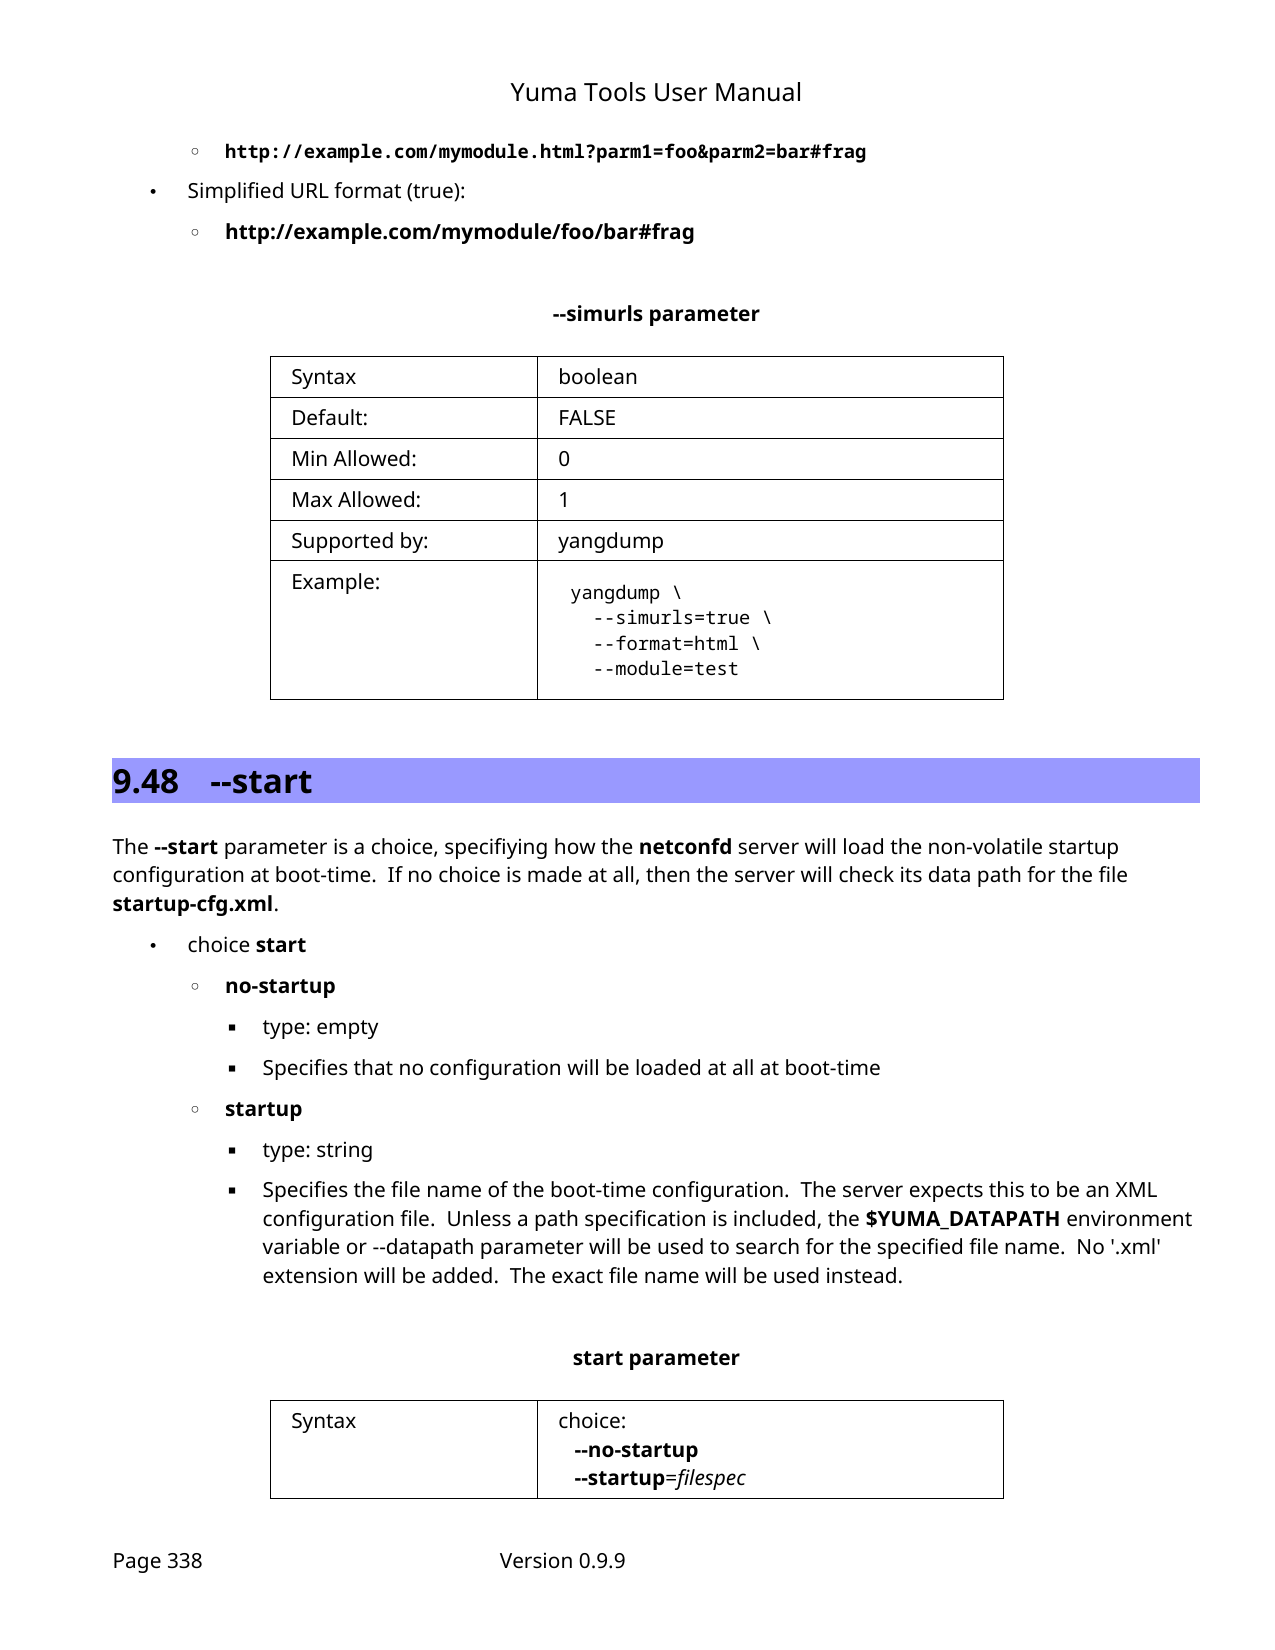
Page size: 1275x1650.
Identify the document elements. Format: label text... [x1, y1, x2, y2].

list type: empty [225, 1012, 1200, 1040]
list http://example.com/mymodule/foo/bar#frag [187, 217, 1200, 245]
list Specifies the file name of the boot-time configuration. The server expects this to be an XML configuration file. Unless a path specification is included, the $YUMA_DATAPATH environment variable or --datapath parameter will be used to search for the specified file name. No '.xml' extension will be added. The exact file name will be used instead. [225, 1176, 1200, 1289]
list Simplified URL format (true): [150, 176, 1200, 204]
table_cell Max Allowed: [271, 480, 537, 519]
table_cell yangdump \ --simurls=true \ --format=html \ --module=test [538, 561, 1003, 699]
table_cell Example: [271, 561, 537, 699]
subtitle --simurls parameter [127, 299, 1185, 327]
subtitle start parameter [127, 1343, 1185, 1371]
table_cell 1 [538, 480, 1003, 519]
list Specifies that no configuration will be loaded at all at boot-time [225, 1053, 1200, 1081]
table_header Syntax [271, 1401, 537, 1497]
table_cell FALSE [538, 398, 1003, 438]
table_cell Default: [271, 398, 537, 438]
table_header Syntax [271, 357, 537, 397]
table_header boolean [538, 357, 1003, 397]
list startup [187, 1094, 1200, 1122]
list no-startup [187, 971, 1200, 999]
table_cell Supported by: [271, 521, 537, 560]
table_cell Min Allowed: [271, 439, 537, 478]
list choice start [150, 930, 1200, 958]
list http://example.com/mymodule.html?parm1=foo&parm2=bar#frag [187, 138, 1200, 164]
table_cell 0 [538, 439, 1003, 478]
table_header choice: --no-startup --startup=filespec [538, 1401, 1003, 1497]
text The --start parameter is a choice, specifiying how the netconfd server will load the non-volatile startup configuration at boot-time. If no choice is made at all, then the server will check its data path for the file startup-cfg.xml. [112, 832, 1200, 917]
list type: string [225, 1135, 1200, 1163]
subtitle --start [112, 758, 1200, 803]
table_cell yangdump [538, 521, 1003, 560]
